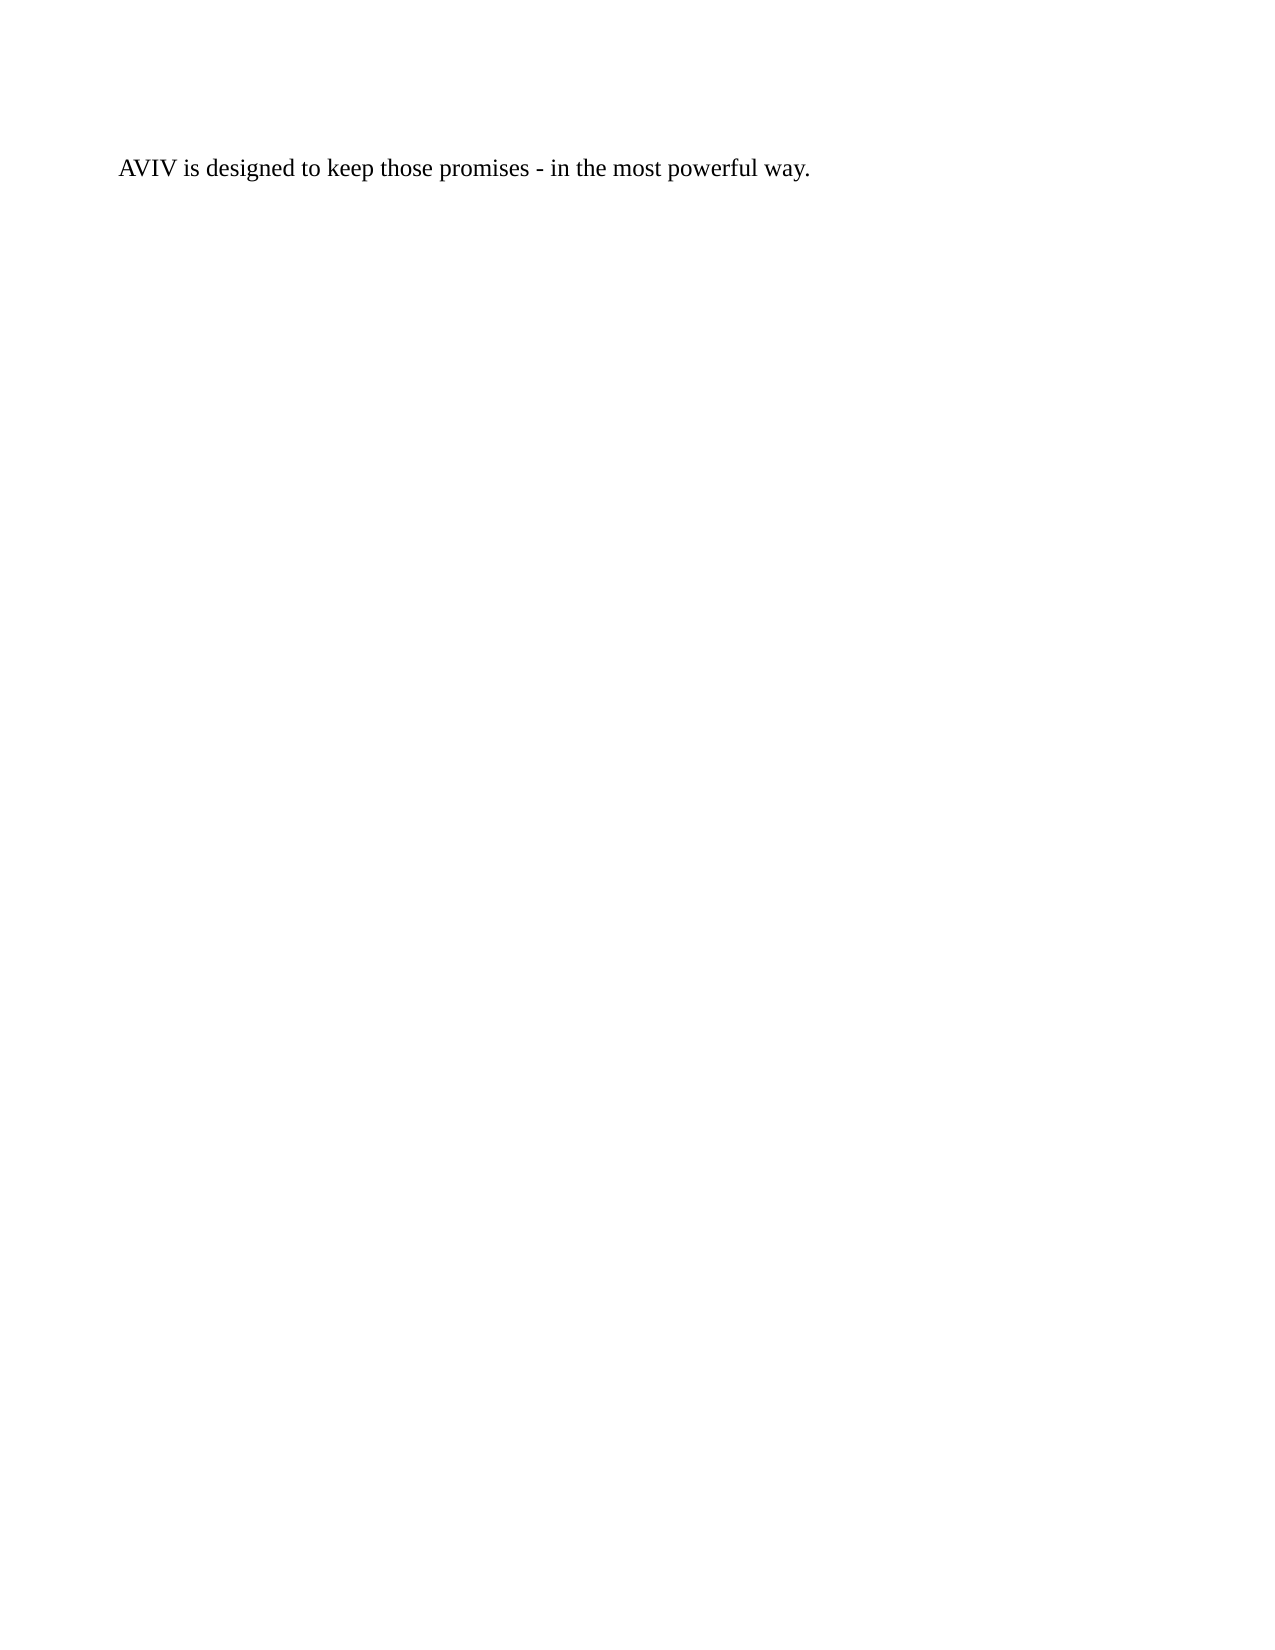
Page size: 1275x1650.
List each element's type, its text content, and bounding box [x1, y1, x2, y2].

text AVIV is designed to keep those promises - in the most powerful way. [118, 153, 1157, 181]
